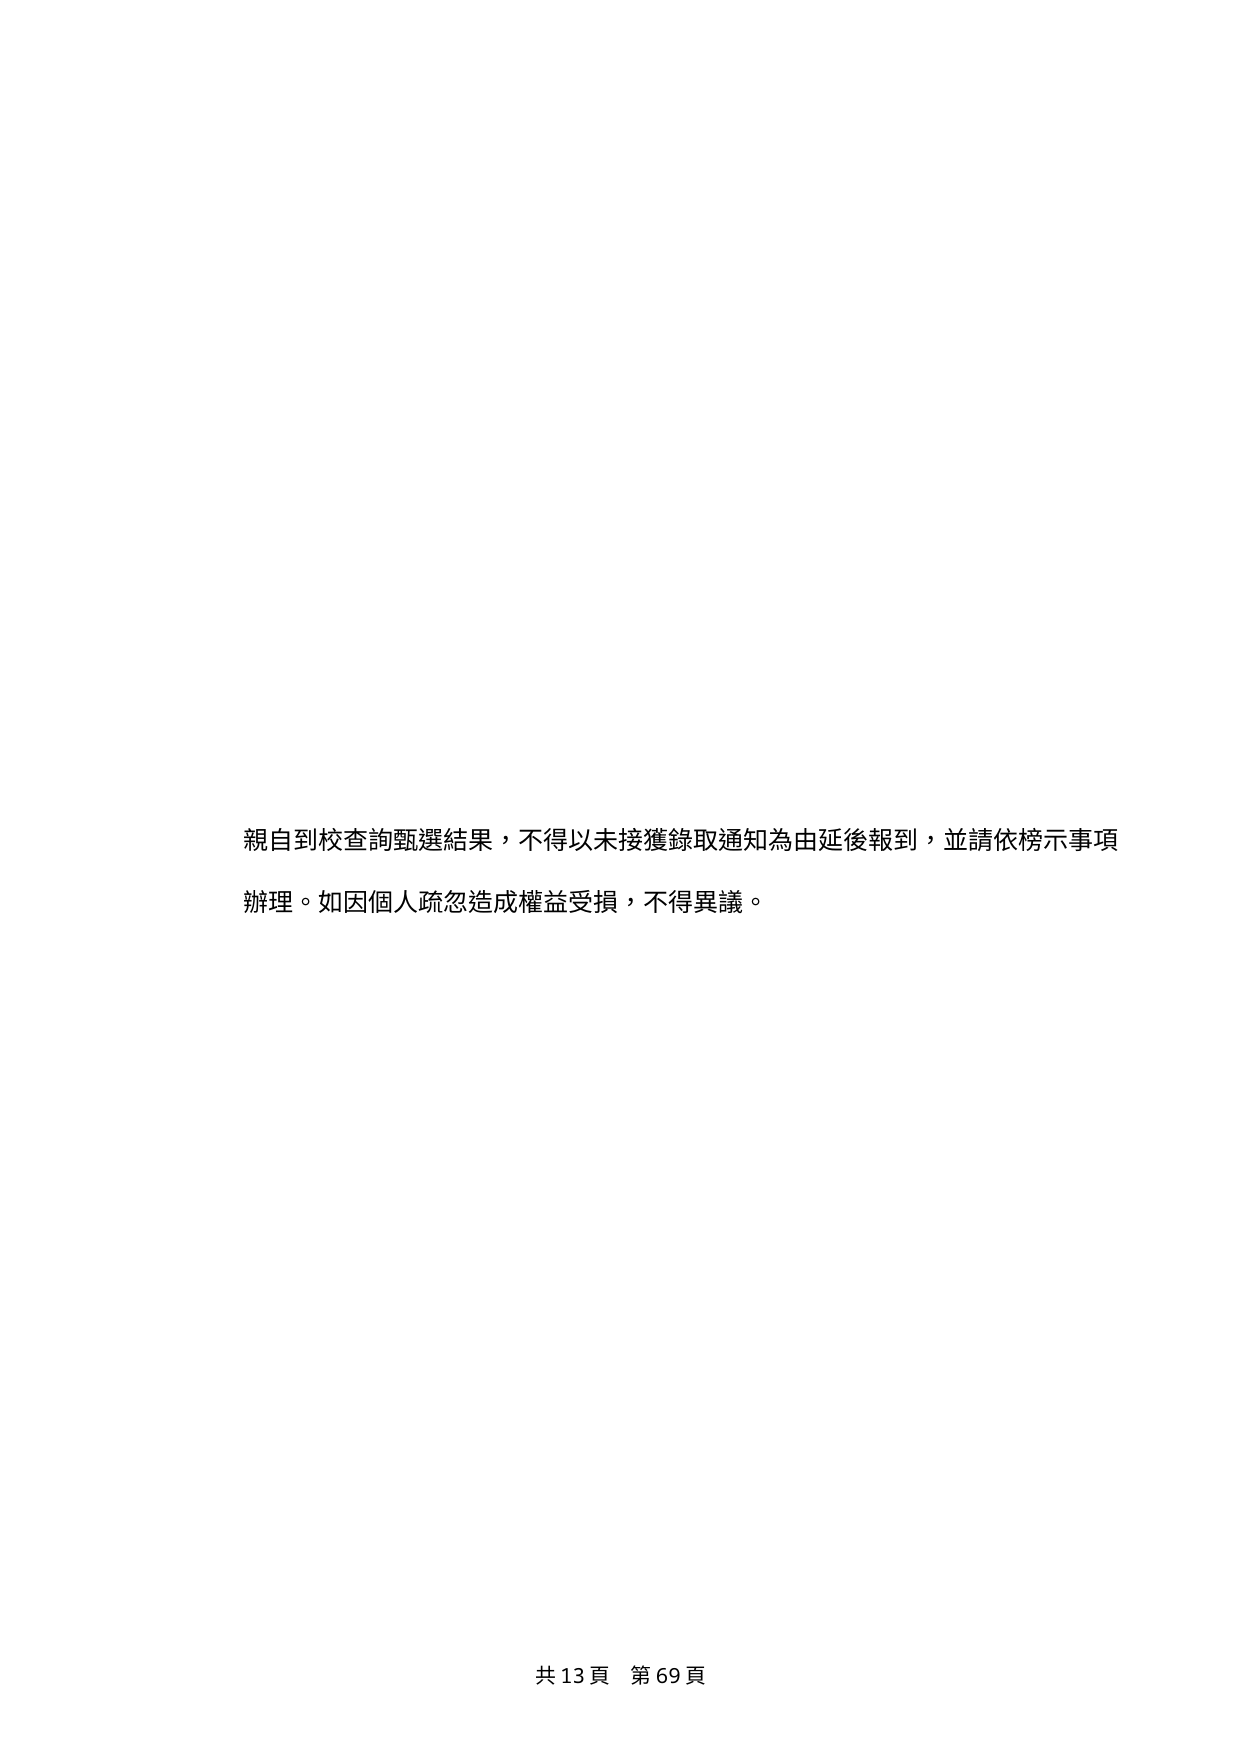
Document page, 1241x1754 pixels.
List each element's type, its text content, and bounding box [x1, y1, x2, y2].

text 親自到校查詢甄選結果，不得以未接獲錄取通知為由延後報到，並請依榜示事項辦理。如因個人疏忽造成權益受損，不得異議。 [243, 797, 1122, 922]
